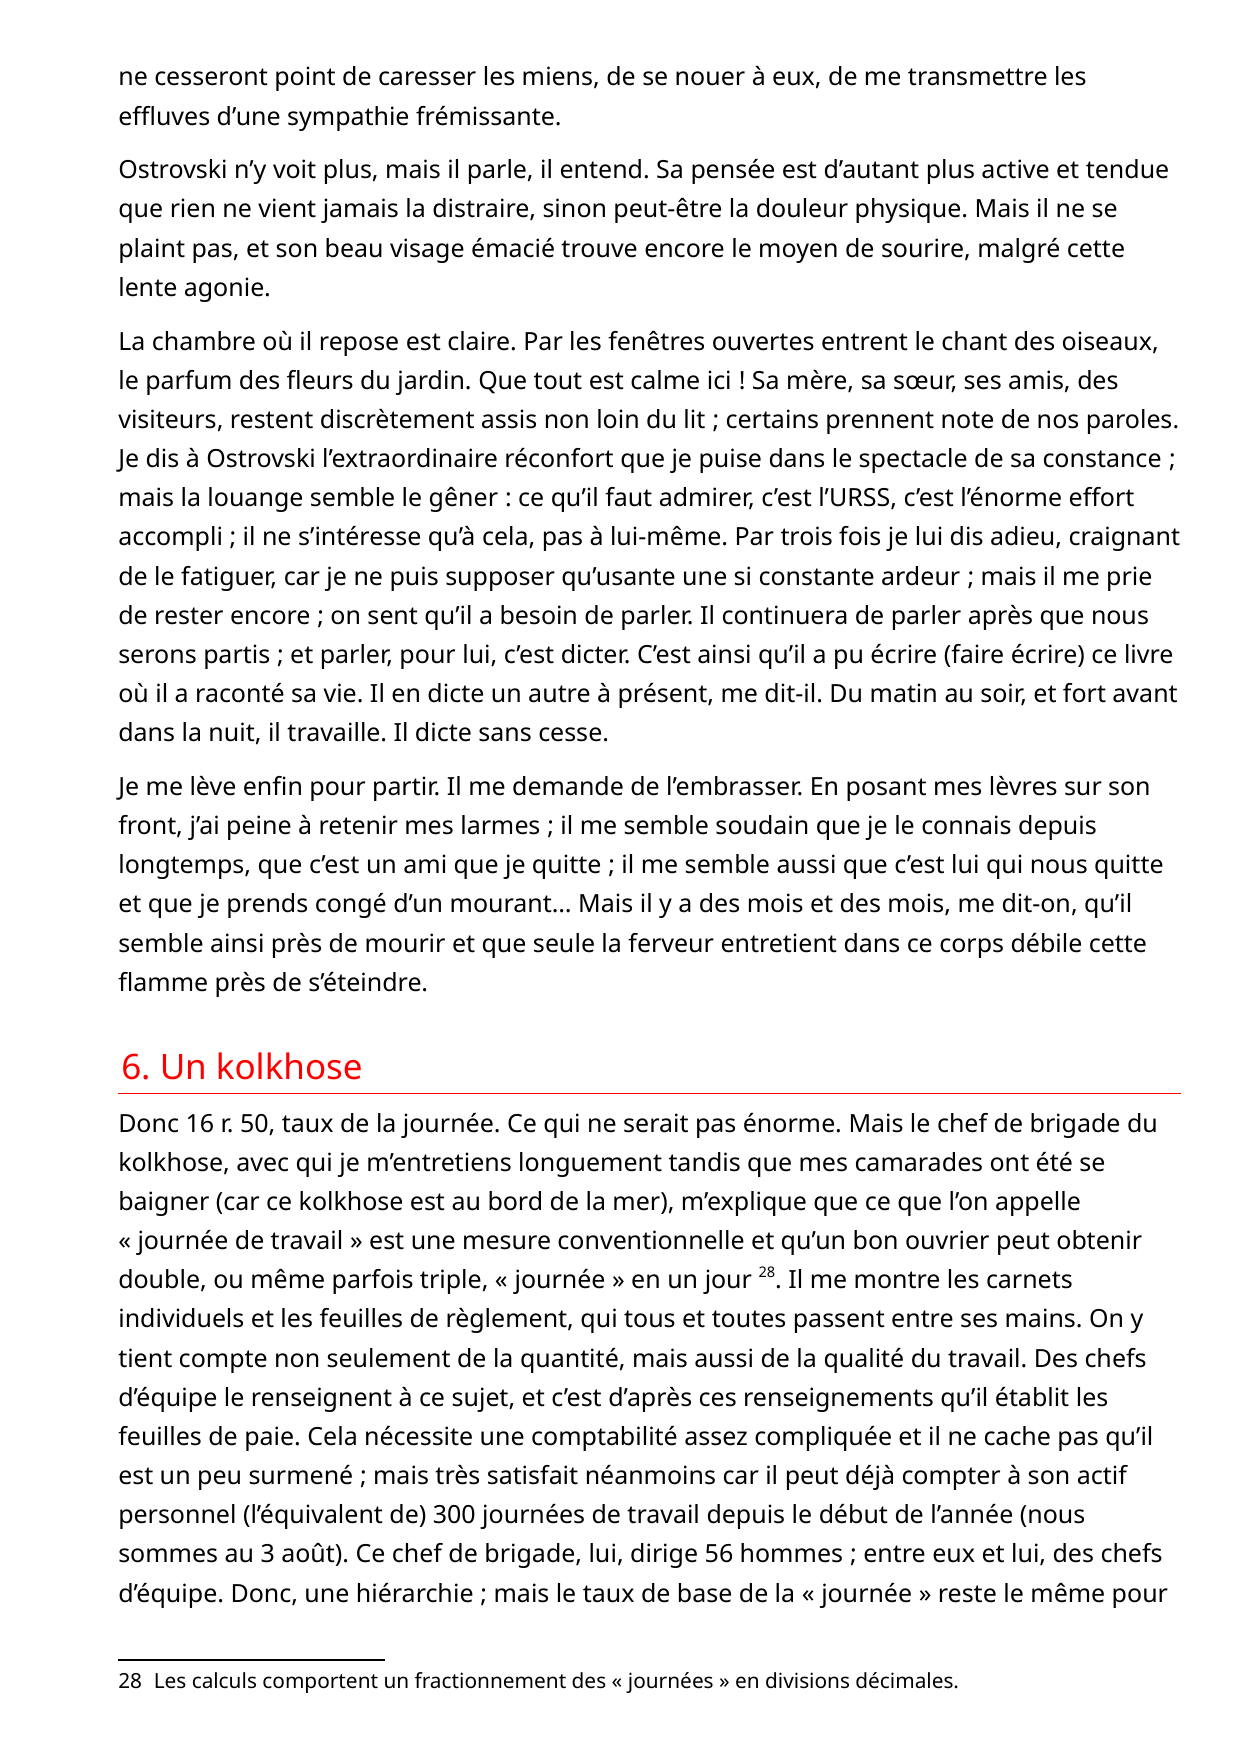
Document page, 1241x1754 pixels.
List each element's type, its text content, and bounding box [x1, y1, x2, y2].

text La chambre où il repose est claire. Par les fenêtres ouvertes entrent le chant des oiseaux, le parfum des fleurs du jardin. Que tout est calme ici ! Sa mère, sa sœur, ses amis, des visiteurs, restent discrètement assis non loin du lit ; certains prennent note de nos paroles. Je dis à Ostrovski l’extraordinaire réconfort que je puise dans le spectacle de sa constance ; mais la louange semble le gêner : ce qu’il faut admirer, c’est l’URSS, c’est l’énorme effort accompli ; il ne s’intéresse qu’à cela, pas à lui-même. Par trois fois je lui dis adieu, craignant de le fatiguer, car je ne puis supposer qu’usante une si constante ardeur ; mais il me prie de rester encore ; on sent qu’il a besoin de parler. Il continuera de parler après que nous serons partis ; et parler, pour lui, c’est dicter. C’est ainsi qu’il a pu écrire (faire écrire) ce livre où il a raconté sa vie. Il en dicte un autre à présent, me dit-il. Du matin au soir, et fort avant dans la nuit, il travaille. Il dicte sans cesse. [118, 323, 1181, 749]
text Les calculs comportent un fractionnement des « journées » en divisions décimales. [118, 1666, 1181, 1695]
text Donc 16 r. 50, taux de la journée. Ce qui ne serait pas énorme. Mais le chef de brigade du kolkhose, avec qui je m’entretiens longuement tandis que mes camarades ont été se baigner (car ce kolkhose est au bord de la mer), m’explique que ce que l’on appelle « journée de travail » est une mesure conventionnelle et qu’un bon ouvrier peut obtenir double, ou même parfois triple, « journée » en un jour . Il me montre les carnets individuels et les feuilles de règlement, qui tous et toutes passent entre ses mains. On y tient compte non seulement de la quantité, mais aussi de la qualité du travail. Des chefs d’équipe le renseignent à ce sujet, et c’est d’après ces renseignements qu’il établit les feuilles de paie. Cela nécessite une comptabilité assez compliquée et il ne cache pas qu’il est un peu surmené ; mais très satisfait néanmoins car il peut déjà compter à son actif personnel (l’équivalent de) 300 journées de travail depuis le début de l’année (nous sommes au 3 août). Ce chef de brigade, lui, dirige 56 hommes ; entre eux et lui, des chefs d’équipe. Donc, une hiérarchie ; mais le taux de base de la « journée » reste le même pour [118, 1105, 1181, 1609]
text Ostrovski n’y voit plus, mais il parle, il entend. Sa pensée est d’autant plus active et tendue que rien ne vient jamais la distraire, sinon peut-être la douleur physique. Mais il ne se plaint pas, et son beau visage émacié trouve encore le moyen de sourire, malgré cette lente agonie. [118, 152, 1181, 303]
text Je me lève enfin pour partir. Il me demande de l’embrasser. En posant mes lèvres sur son front, j’ai peine à retenir mes larmes ; il me semble soudain que je le connais depuis longtemps, que c’est un ami que je quitte ; il me semble aussi que c’est lui qui nous quitte et que je prends congé d’un mourant… Mais il y a des mois et des mois, me dit-on, qu’il semble ainsi près de mourir et que seule la ferveur entretient dans ce corps débile cette flamme près de s’éteindre. [118, 769, 1181, 998]
subtitle 6. Un kolkhose [118, 1039, 1181, 1093]
text ne cesseront point de caresser les miens, de se nouer à eux, de me transmettre les effluves d’une sympathie frémissante. [118, 59, 1181, 132]
